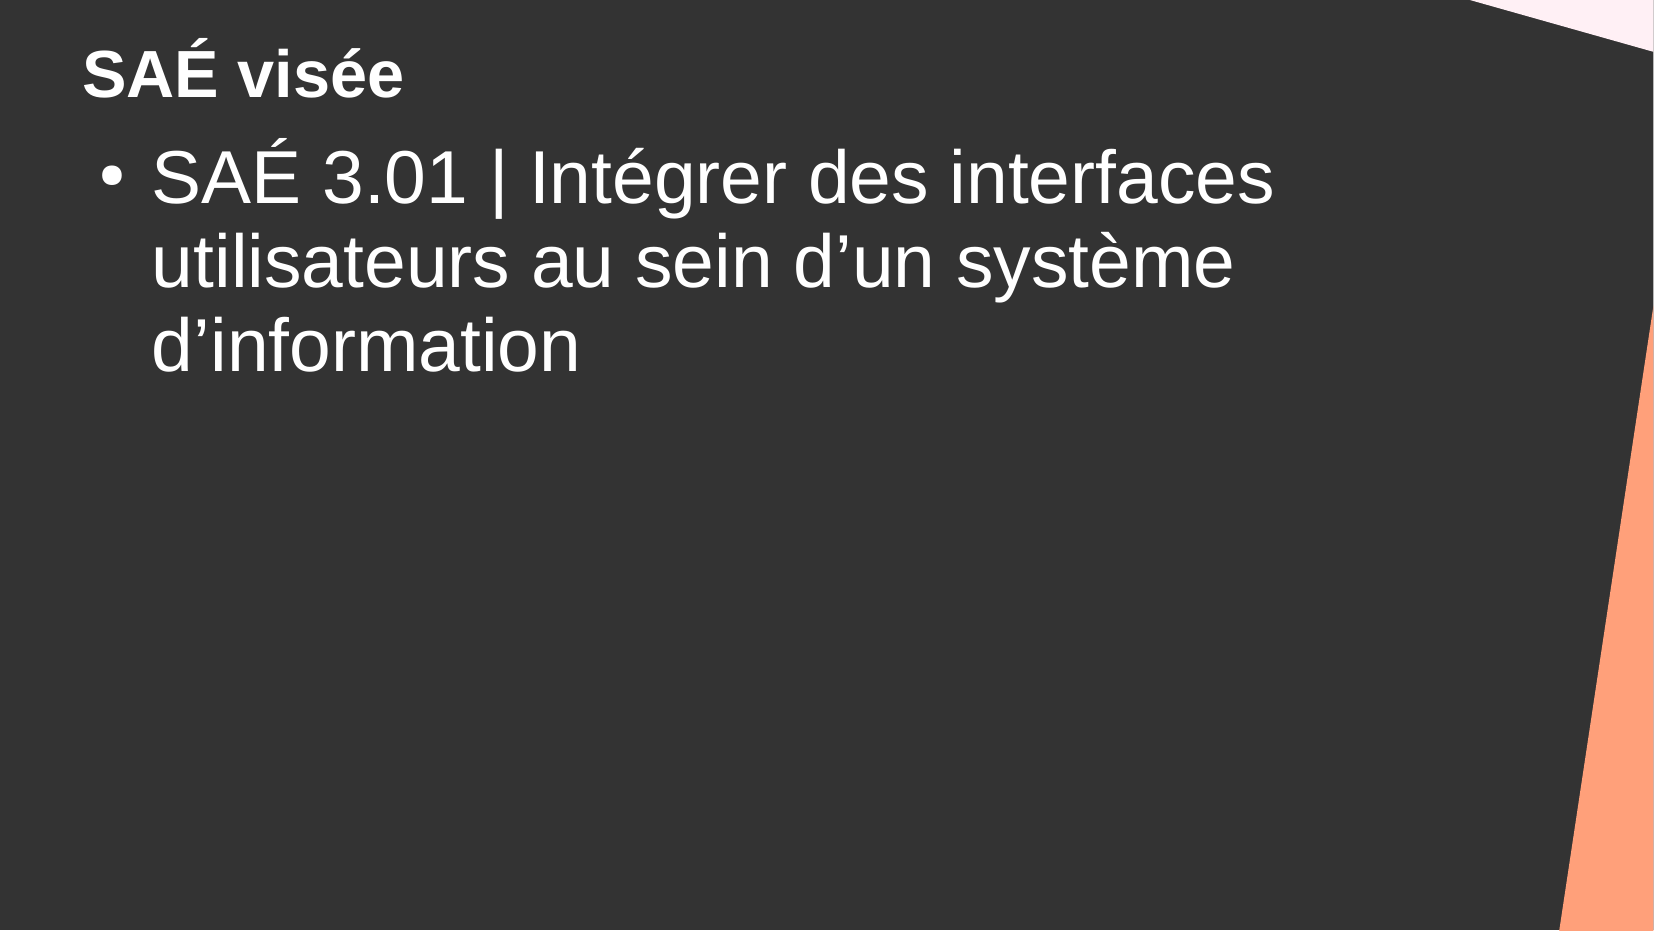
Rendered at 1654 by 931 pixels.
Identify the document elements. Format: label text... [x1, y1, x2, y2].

text_box [1469, 0, 1654, 52]
text_box [1559, 301, 1654, 931]
title SAÉ visée [82, 37, 1571, 122]
list SAÉ 3.01 | Intégrer des interfaces utilisateurs au sein d’un système d’information [80, 135, 1620, 721]
